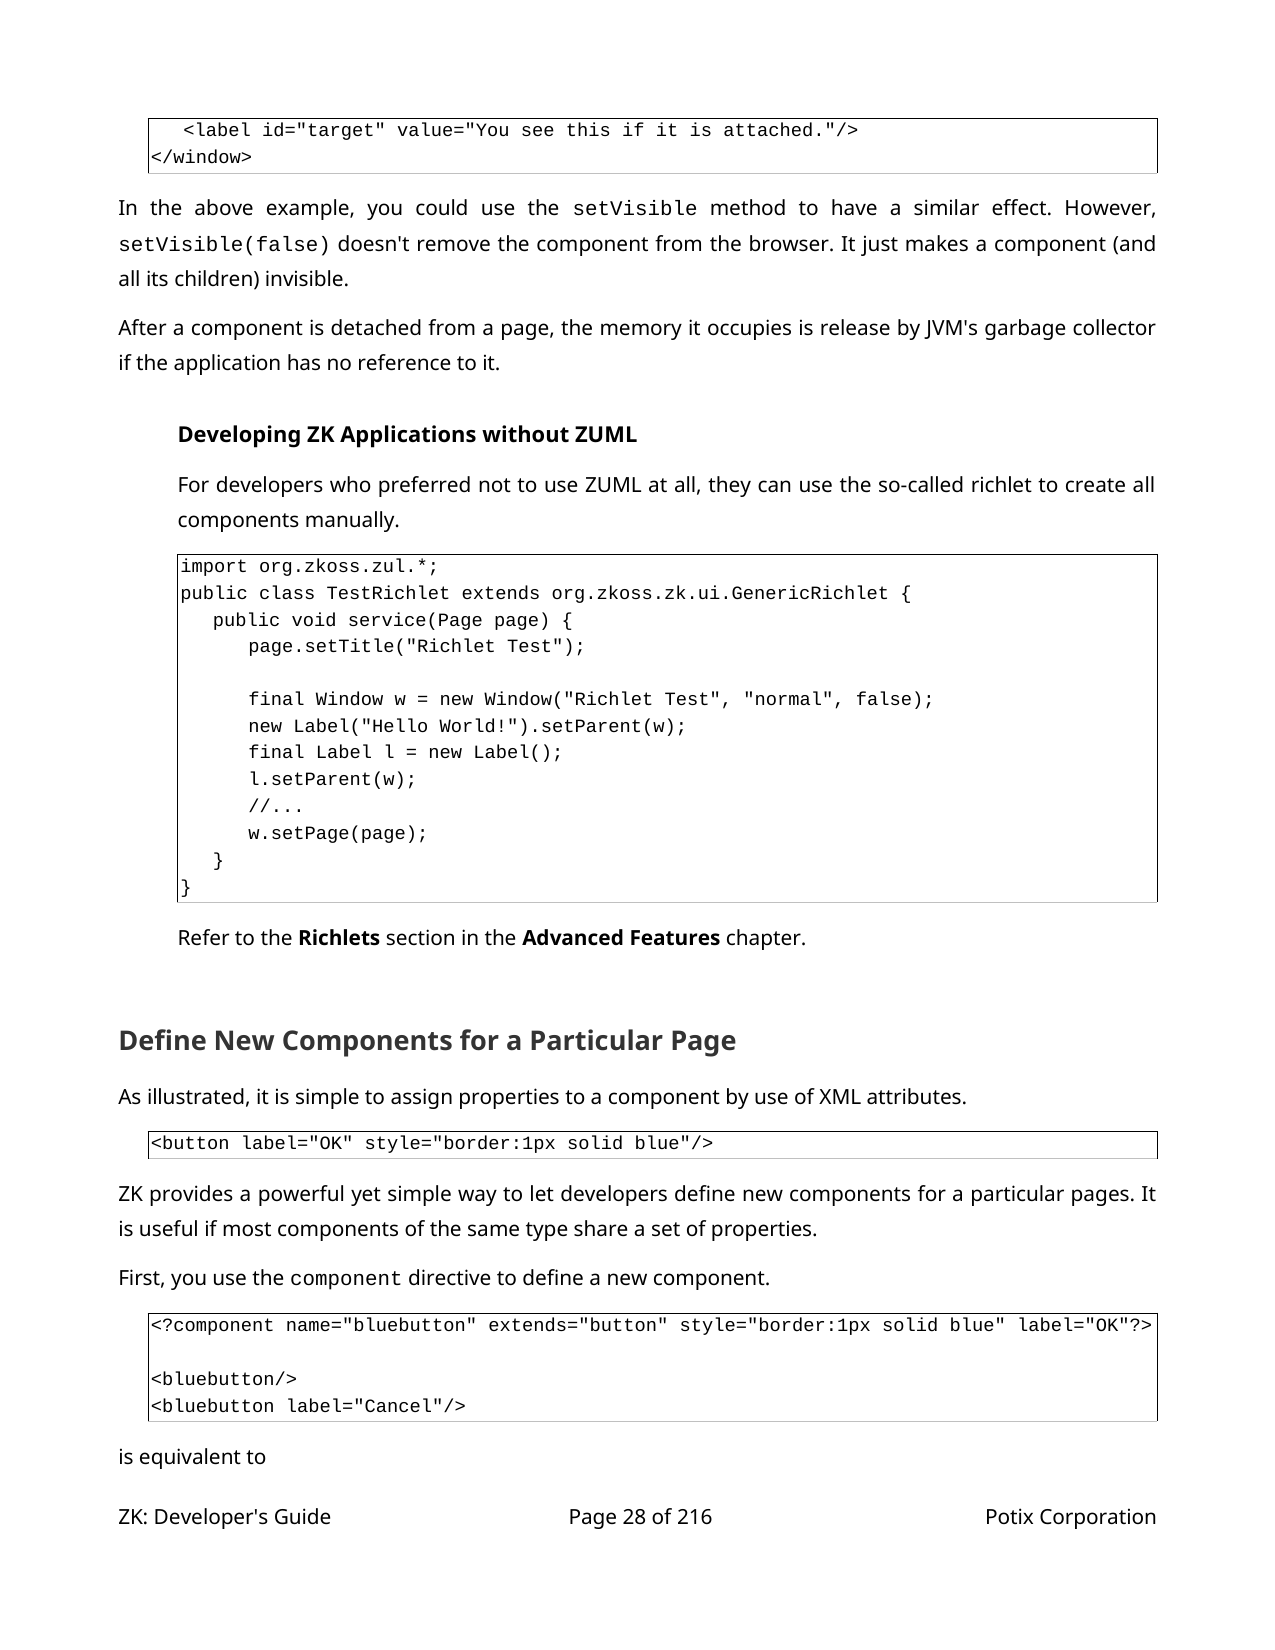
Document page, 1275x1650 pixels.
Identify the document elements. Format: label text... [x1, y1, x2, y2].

text <?component name="bluebutton" extends="button" style="border:1px solid blue" label="OK"?> [149, 1314, 1157, 1337]
text w.setPage(page); } [178, 821, 1157, 872]
text Refer to the Richlets section in the Advanced Features chapter. [177, 923, 1157, 951]
text As illustrated, it is simple to assign properties to a component by use of XML attributes. [118, 1082, 1157, 1111]
text First, you use the component directive to define a new component. [118, 1263, 1157, 1292]
subtitle Define New Components for a Particular Page [118, 1022, 1157, 1059]
text <bluebutton/> [149, 1367, 1157, 1391]
text <button label="OK" style="border:1px solid blue"/> [149, 1132, 1157, 1158]
text </window> [149, 145, 1157, 173]
text <label id="target" value="You see this if it is attached."/> [149, 119, 1157, 142]
text In the above example, you could use the setVisible method to have a similar effect. However, setVisible(false) doesn't remove the component from the browser. It just makes a component (and all its children) invisible. [118, 193, 1157, 292]
text } [178, 875, 1157, 902]
text is equivalent to [118, 1442, 1157, 1470]
text ZK provides a powerful yet simple way to let developers define new components for a particular pages. It is useful if most components of the same type share a set of properties. [118, 1179, 1157, 1243]
text //... [178, 794, 1157, 818]
text public class TestRichlet extends org.zkoss.zk.ui.GenericRichlet { public void service(Page page) { page.setTitle("Richlet Test"); final Window w = new Window("Richlet Test", "normal", false); new Label("Hello World!").setParent(w); final Label l = new Label(); l.setParent(w); [178, 581, 1157, 791]
text After a component is detached from a page, the memory it occupies is release by JVM's garbage collector if the application has no reference to it. [118, 313, 1157, 377]
text For developers who preferred not to use ZUML at all, they can use the so-called richlet to create all components manually. [177, 470, 1157, 533]
subtitle Developing ZK Applications without ZUML [177, 419, 1157, 449]
text import org.zkoss.zul.*; [178, 555, 1157, 578]
text <bluebutton label="Cancel"/> [149, 1394, 1157, 1421]
